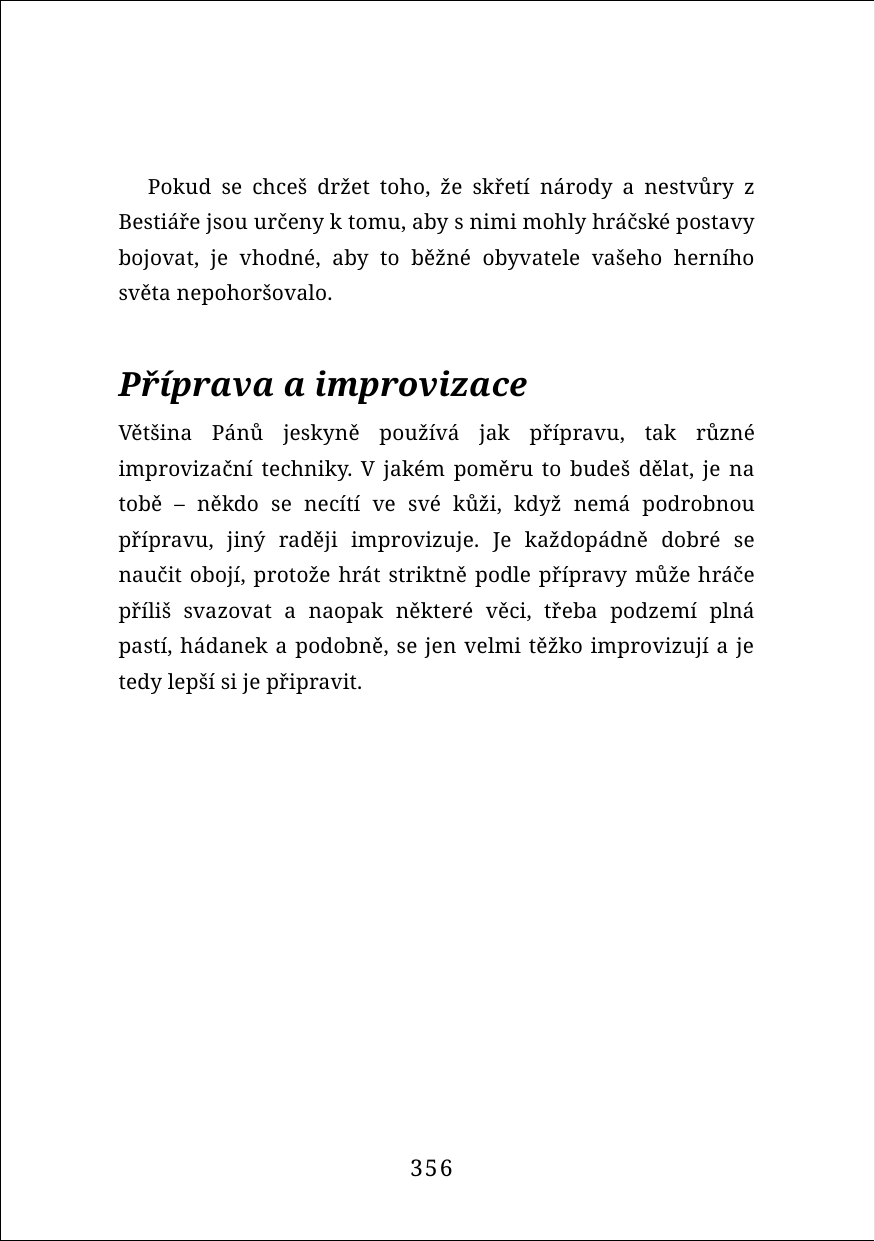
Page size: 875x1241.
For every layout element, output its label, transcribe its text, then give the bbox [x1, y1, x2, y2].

subtitle Příprava a improvizace [118, 361, 756, 407]
text Většina Pánů jeskyně používá jak přípravu, tak různé improvizační techniky. V jakém poměru to budeš dělat, je na tobě – někdo se necítí ve své kůži, když nemá podrobnou přípravu, jiný raději improvizuje. Je každopádně dobré se naučit obojí, protože hrát striktně podle přípravy může hráče příliš svazovat a naopak některé věci, třeba podzemí plná pastí, hádanek a podobně, se jen velmi těžko improvizují a je tedy lepší si je připravit. [118, 418, 756, 695]
text Pokud se chceš držet toho, že skřetí národy a nestvůry z Bestiáře jsou určeny k tomu, aby s nimi mohly hráčské postavy bojovat, je vhodné, aby to běžné obyvatele vašeho herního světa nepohoršovalo. [118, 172, 756, 307]
